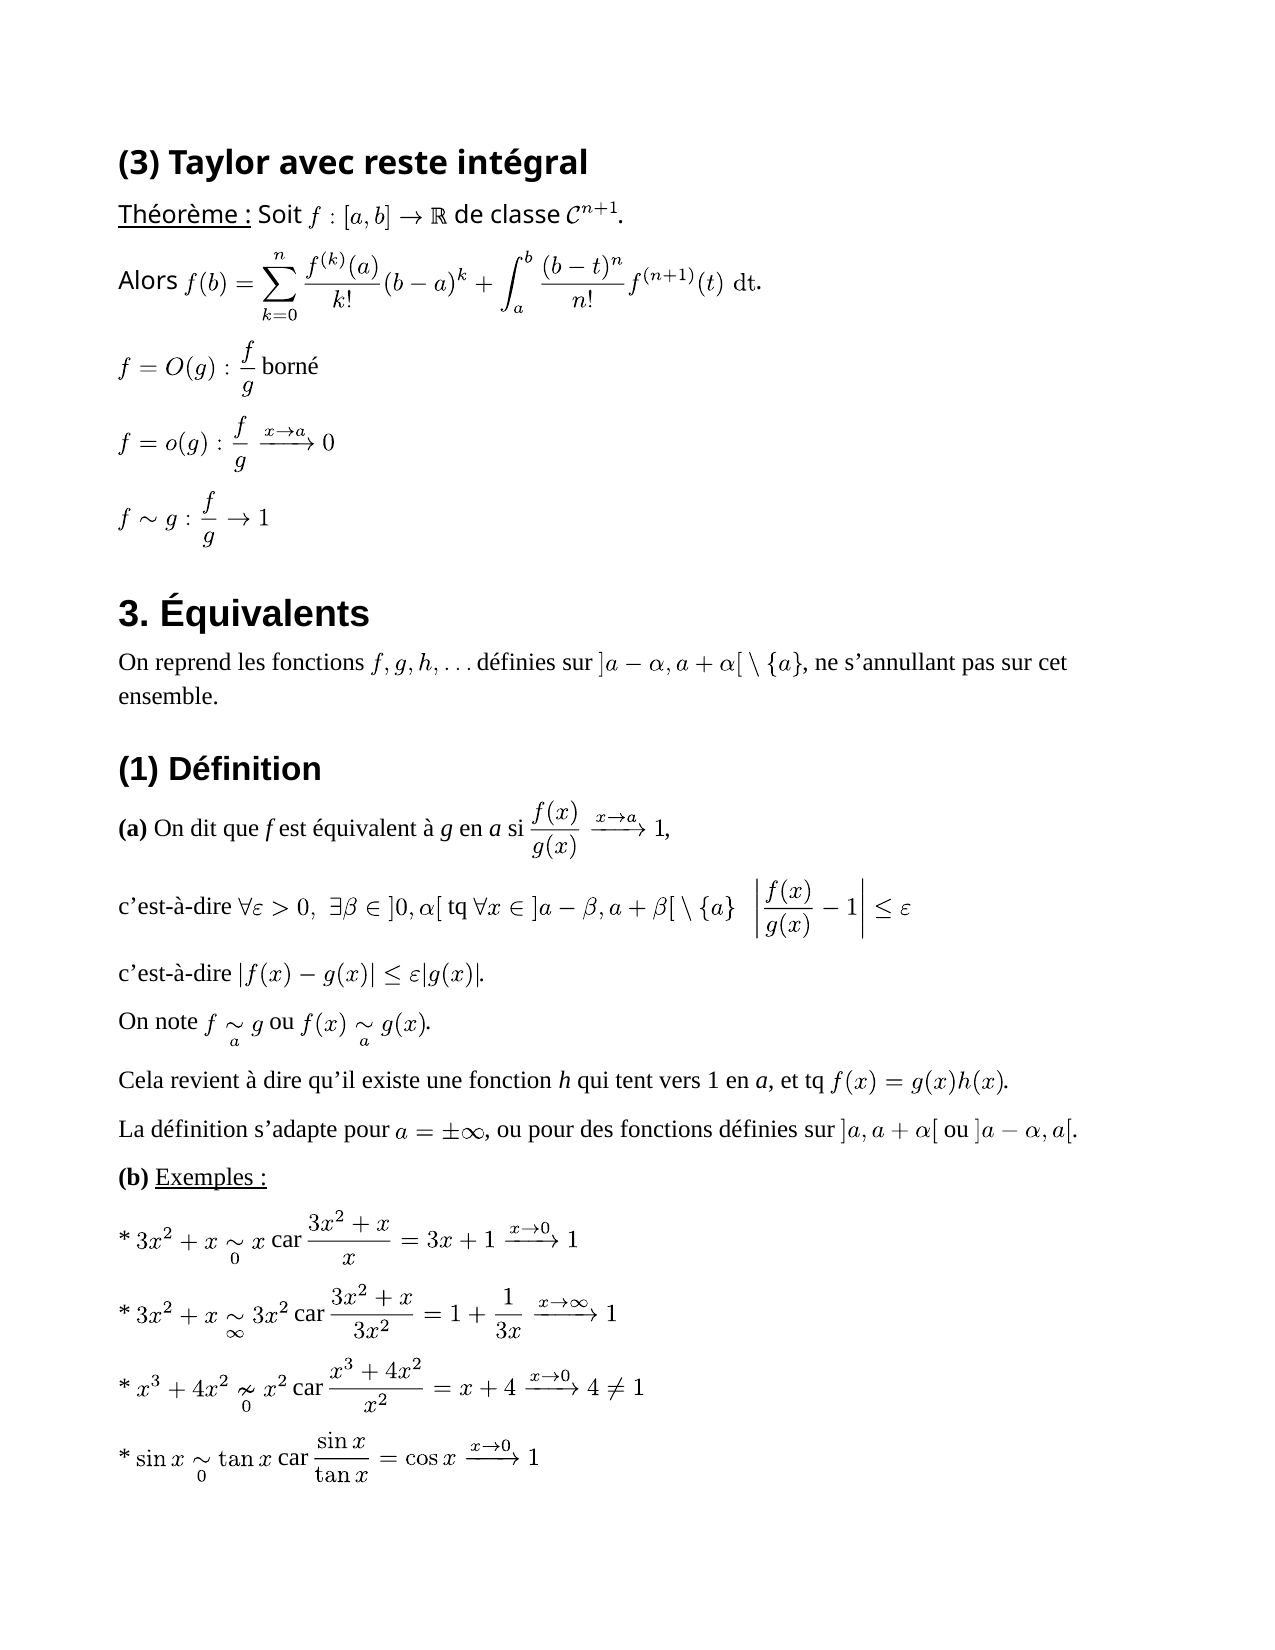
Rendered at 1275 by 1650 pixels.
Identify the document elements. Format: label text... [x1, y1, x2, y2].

text * car [118, 1431, 329, 1482]
text c’est-à-dire tq [118, 878, 756, 939]
text [373, 1358, 1157, 1413]
text [343, 1210, 1157, 1265]
text (b) Exemples : [118, 1162, 1157, 1191]
text [331, 1431, 1157, 1482]
text On note ou . [118, 1006, 1157, 1046]
subtitle (1) Définition [118, 749, 1157, 788]
text On reprend les fonctions définies sur , ne s’annullant pas sur cet ensemble. [118, 647, 1157, 710]
text [864, 878, 1157, 939]
text borné [248, 340, 1157, 397]
text * car [118, 1358, 364, 1413]
text Théorème : Soit de classe . [118, 197, 1157, 231]
text , [572, 800, 1157, 859]
text [366, 1284, 1157, 1339]
text (a) On dit que f est équivalent à g en a si [118, 800, 552, 859]
text c’est-à-dire . [118, 958, 1157, 987]
text Cela revient à dire qu’il existe une fonction h qui tent vers 1 en a, et tq . [118, 1065, 1157, 1095]
text La définition s’adapte pour , ou pour des fonctions définies sur ou . [118, 1114, 1157, 1143]
text Alors [118, 251, 262, 321]
subtitle (3) Taylor avec reste intégral [118, 139, 1157, 184]
subtitle 3. Équivalents [118, 591, 1157, 634]
text * car [118, 1284, 359, 1339]
text * car [118, 1210, 343, 1265]
text . [295, 251, 1157, 321]
